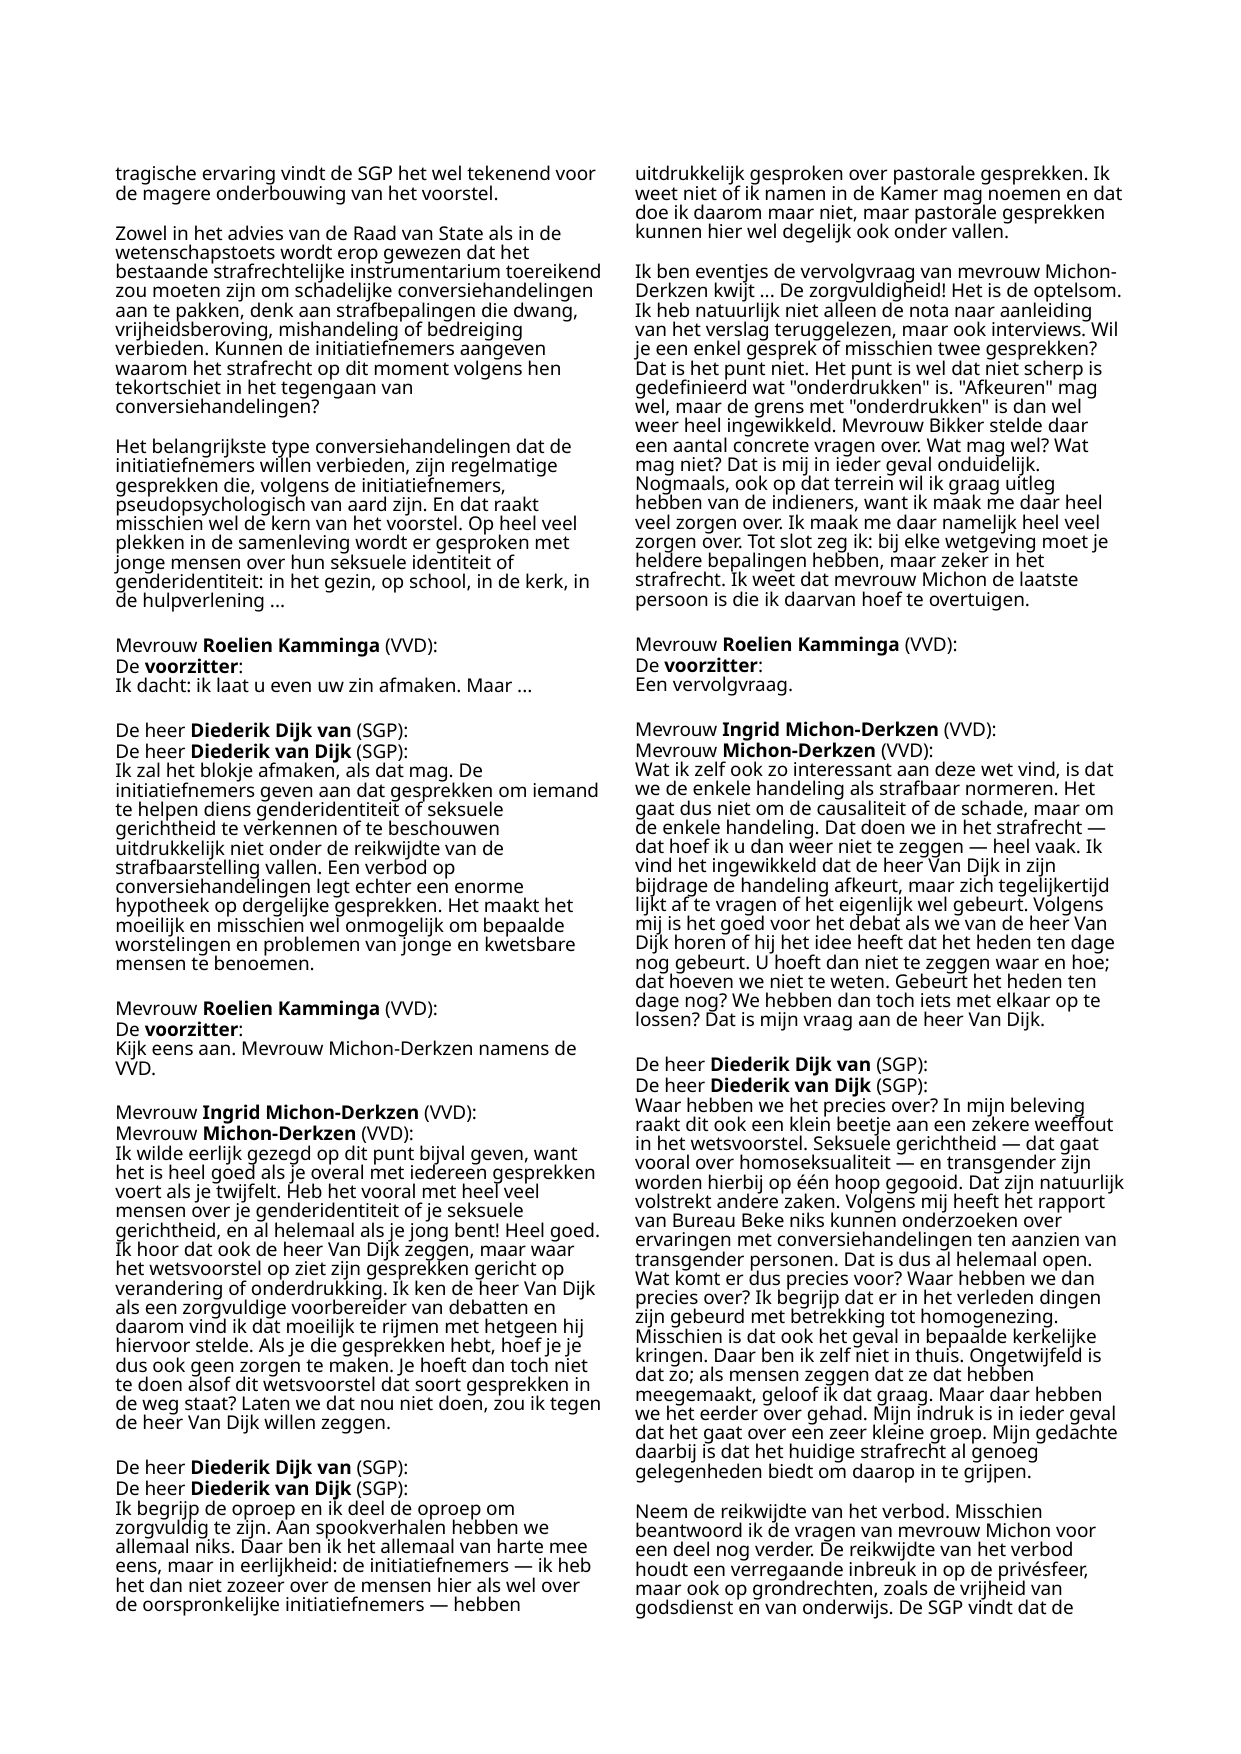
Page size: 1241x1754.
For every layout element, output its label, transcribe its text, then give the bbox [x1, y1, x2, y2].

text Neem de reikwijdte van het verbod. Misschien beantwoord ik de vragen van mevrouw Michon voor een deel nog verder. De reikwijdte van het verbod houdt een verregaande inbreuk in op de privésfeer, maar ook op grondrechten, zoals de vrijheid van godsdienst en van onderwijs. De SGP vindt dat de [635, 1503, 1125, 1618]
text De heer Diederik van Dijk (SGP): [635, 1077, 1125, 1097]
text De voorzitter: [115, 658, 605, 677]
text Mevrouw Roelien Kamminga (VVD): [635, 631, 1125, 657]
text Mevrouw Ingrid Michon-Derkzen (VVD): [115, 1099, 605, 1125]
text Het belangrijkste type conversiehandelingen dat de initiatiefnemers willen verbieden, zijn regelmatige gesprekken die, volgens de initiatiefnemers, pseudopsychologisch van aard zijn. En dat raakt misschien wel de kern van het voorstel. Op heel veel plekken in de samenleving wordt er gesproken met jonge mensen over hun seksuele identiteit of genderidentiteit: in het gezin, op school, in de kerk, in de hulpverlening ... [115, 438, 605, 611]
text Een vervolgvraag. [635, 676, 1125, 695]
text De heer Diederik Dijk van (SGP): [115, 1454, 605, 1480]
text De heer Diederik Dijk van (SGP): [115, 717, 605, 743]
text uitdrukkelijk gesproken over pastorale gesprekken. Ik weet niet of ik namen in de Kamer mag noemen en dat doe ik daarom maar niet, maar pastorale gesprekken kunnen hier wel degelijk ook onder vallen. [635, 165, 1125, 242]
text De heer Diederik Dijk van (SGP): [635, 1052, 1125, 1077]
text Ik dacht: ik laat u even uw zin afmaken. Maar ... [115, 677, 605, 697]
text Mevrouw Michon-Derkzen (VVD): [635, 742, 1125, 761]
text Ik wilde eerlijk gezegd op dit punt bijval geven, want het is heel goed als je overal met iedereen gesprekken voert als je twijfelt. Heb het vooral met heel veel mensen over je genderidentiteit of je seksuele gerichtheid, en al helemaal als je jong bent! Heel goed. Ik hoor dat ook de heer Van Dijk zeggen, maar waar het wetsvoorstel op ziet zijn gesprekken gericht op verandering of onderdrukking. Ik ken de heer Van Dijk als een zorgvuldige voorbereider van debatten en daarom vind ik dat moeilijk te rijmen met hetgeen hij hiervoor stelde. Als je die gesprekken hebt, hoef je je dus ook geen zorgen te maken. Je hoeft dan toch niet te doen alsof dit wetsvoorstel dat soort gesprekken in de weg staat? Laten we dat nou niet doen, zou ik tegen de heer Van Dijk willen zeggen. [115, 1144, 605, 1434]
text De heer Diederik van Dijk (SGP): [115, 1480, 605, 1499]
text Ik ben eventjes de vervolgvraag van mevrouw Michon-Derkzen kwijt ... De zorgvuldigheid! Het is de optelsom. Ik heb natuurlijk niet alleen de nota naar aanleiding van het verslag teruggelezen, maar ook interviews. Wil je een enkel gesprek of misschien twee gesprekken? Dat is het punt niet. Het punt is wel dat niet scherp is gedefinieerd wat "onderdrukken" is. "Afkeuren" mag wel, maar de grens met "onderdrukken" is dan wel weer heel ingewikkeld. Mevrouw Bikker stelde daar een aantal concrete vragen over. Wat mag wel? Wat mag niet? Dat is mij in ieder geval onduidelijk. Nogmaals, ook op dat terrein wil ik graag uitleg hebben van de indieners, want ik maak me daar heel veel zorgen over. Ik maak me daar namelijk heel veel zorgen over. Tot slot zeg ik: bij elke wetgeving moet je heldere bepalingen hebben, maar zeker in het strafrecht. Ik weet dat mevrouw Michon de laatste persoon is die ik daarvan hoef te overtuigen. [635, 263, 1125, 610]
text De heer Diederik van Dijk (SGP): [115, 743, 605, 762]
text Zowel in het advies van de Raad van State als in de wetenschapstoets wordt erop gewezen dat het bestaande strafrechtelijke instrumentarium toereikend zou moeten zijn om schadelijke conversiehandelingen aan te pakken, denk aan strafbepalingen die dwang, vrijheidsberoving, mishandeling of bedreiging verbieden. Kunnen de initiatiefnemers aangeven waarom het strafrecht op dit moment volgens hen tekortschiet in het tegengaan van conversiehandelingen? [115, 224, 605, 417]
text Ik begrijp de oproep en ik deel de oproep om zorgvuldig te zijn. Aan spookverhalen hebben we allemaal niks. Daar ben ik het allemaal van harte mee eens, maar in eerlijkheid: de initiatiefnemers — ik heb het dan niet zozeer over de mensen hier als wel over de oorspronkelijke initiatiefnemers — hebben [115, 1499, 605, 1615]
text Mevrouw Ingrid Michon-Derkzen (VVD): [635, 716, 1125, 742]
text tragische ervaring vindt de SGP het wel tekenend voor de magere onderbouwing van het voorstel. [115, 165, 605, 204]
text Mevrouw Roelien Kamminga (VVD): [115, 995, 605, 1021]
text De voorzitter: [635, 657, 1125, 676]
text Wat ik zelf ook zo interessant aan deze wet vind, is dat we de enkele handeling als strafbaar normeren. Het gaat dus niet om de causaliteit of de schade, maar om de enkele handeling. Dat doen we in het strafrecht — dat hoef ik u dan weer niet te zeggen — heel vaak. Ik vind het ingewikkeld dat de heer Van Dijk in zijn bijdrage de handeling afkeurt, maar zich tegelijkertijd lijkt af te vragen of het eigenlijk wel gebeurt. Volgens mij is het goed voor het debat als we van de heer Van Dijk horen of hij het idee heeft dat het heden ten dage nog gebeurt. U hoeft dan niet te zeggen waar en hoe; dat hoeven we niet te weten. Gebeurt het heden ten dage nog? We hebben dan toch iets met elkaar op te lossen? Dat is mijn vraag aan de heer Van Dijk. [635, 761, 1125, 1031]
text Mevrouw Roelien Kamminga (VVD): [115, 632, 605, 658]
text Ik zal het blokje afmaken, als dat mag. De initiatiefnemers geven aan dat gesprekken om iemand te helpen diens genderidentiteit of seksuele gerichtheid te verkennen of te beschouwen uitdrukkelijk niet onder de reikwijdte van de strafbaarstelling vallen. Een verbod op conversiehandelingen legt echter een enorme hypotheek op dergelijke gesprekken. Het maakt het moeilijk en misschien wel onmogelijk om bepaalde worstelingen en problemen van jonge en kwetsbare mensen te benoemen. [115, 762, 605, 974]
text De voorzitter: [115, 1021, 605, 1040]
text Waar hebben we het precies over? In mijn beleving raakt dit ook een klein beetje aan een zekere weeffout in het wetsvoorstel. Seksuele gerichtheid — dat gaat vooral over homoseksualiteit — en transgender zijn worden hierbij op één hoop gegooid. Dat zijn natuurlijk volstrekt andere zaken. Volgens mij heeft het rapport van Bureau Beke niks kunnen onderzoeken over ervaringen met conversiehandelingen ten aanzien van transgender personen. Dat is dus al helemaal open. Wat komt er dus precies voor? Waar hebben we dan precies over? Ik begrijp dat er in het verleden dingen zijn gebeurd met betrekking tot homogenezing. Misschien is dat ook het geval in bepaalde kerkelijke kringen. Daar ben ik zelf niet in thuis. Ongetwijfeld is dat zo; als mensen zeggen dat ze dat hebben meegemaakt, geloof ik dat graag. Maar daar hebben we het eerder over gehad. Mijn indruk is in ieder geval dat het gaat over een zeer kleine groep. Mijn gedachte daarbij is dat het huidige strafrecht al genoeg gelegenheden biedt om daarop in te grijpen. [635, 1097, 1125, 1482]
text Kijk eens aan. Mevrouw Michon-Derkzen namens de VVD. [115, 1040, 605, 1079]
text Mevrouw Michon-Derkzen (VVD): [115, 1125, 605, 1144]
